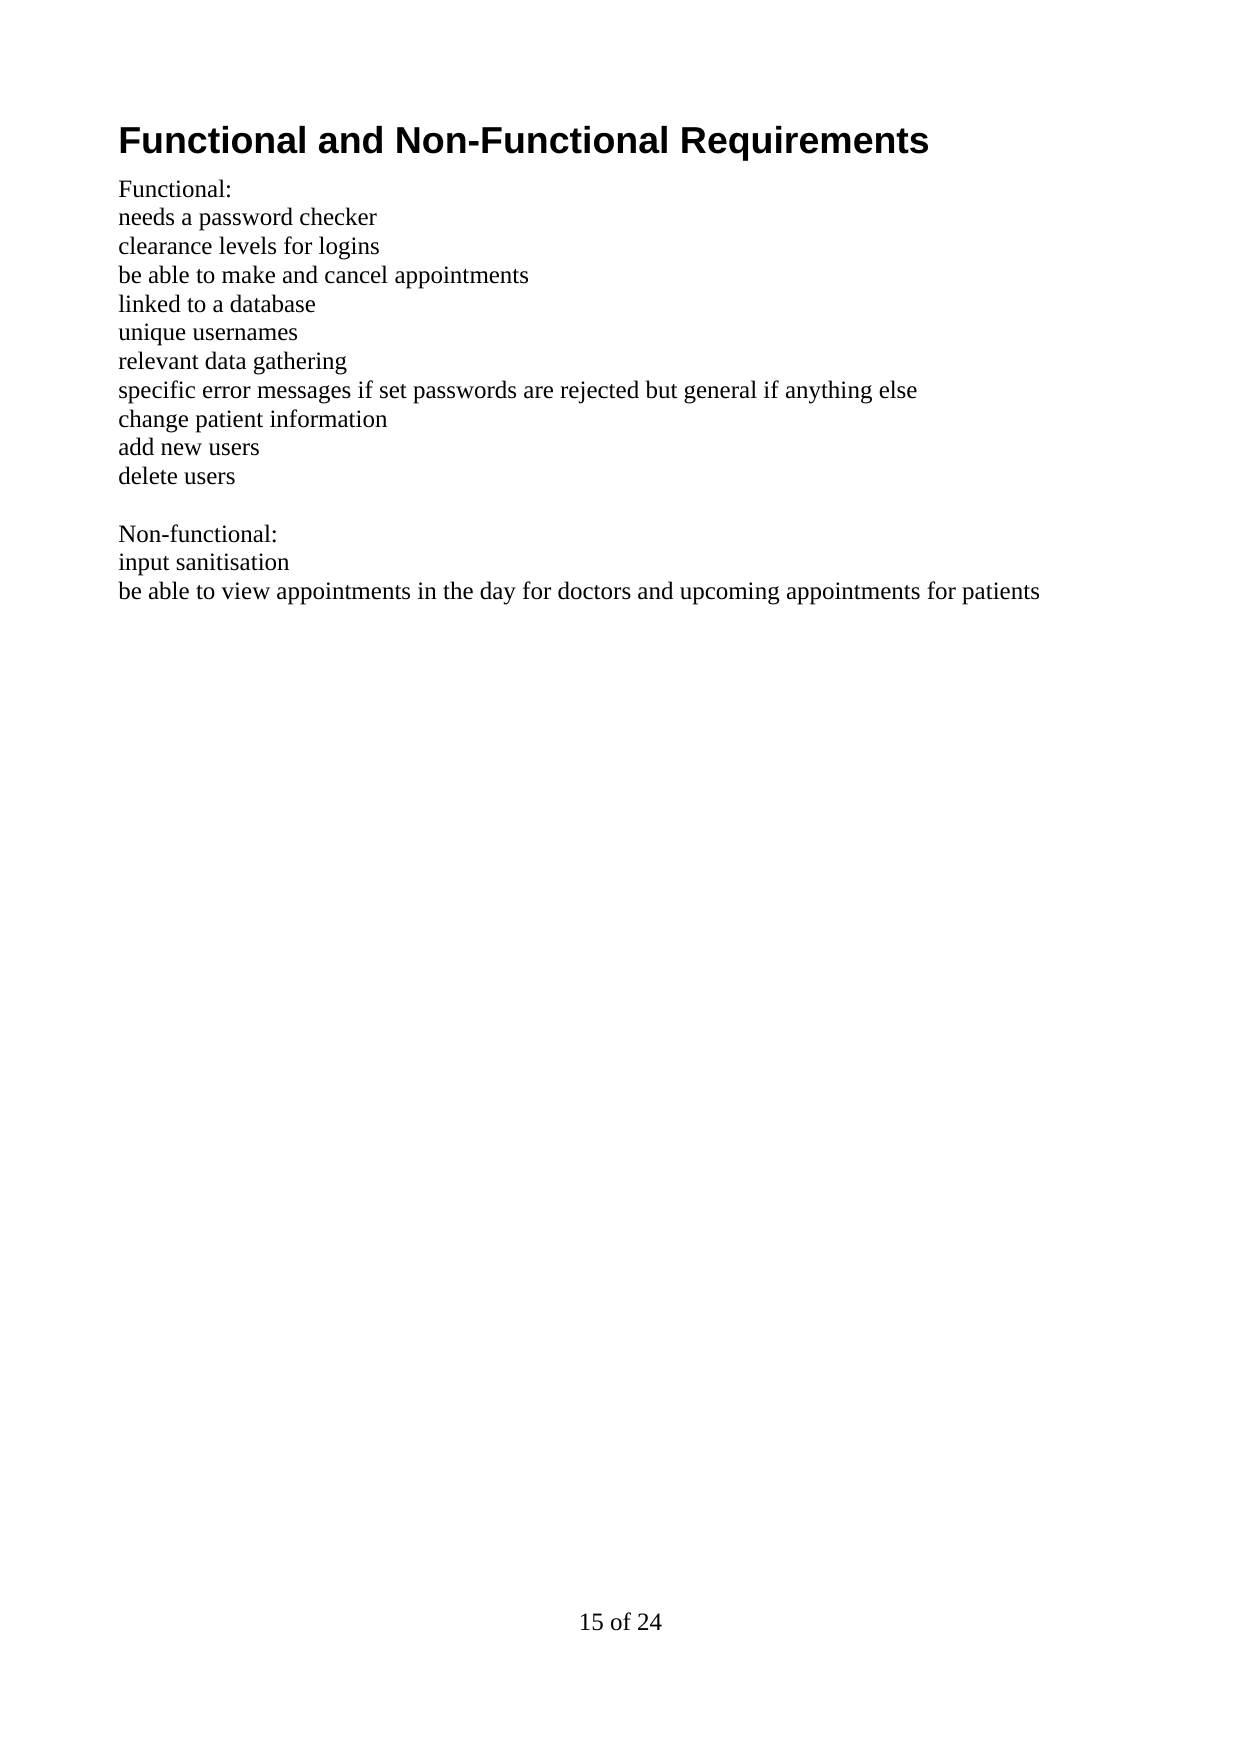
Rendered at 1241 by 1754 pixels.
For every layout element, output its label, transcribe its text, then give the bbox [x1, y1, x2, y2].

text Functional: [118, 174, 1122, 202]
text clearance levels for logins [118, 231, 1122, 260]
subtitle Functional and Non-Functional Requirements [118, 118, 1122, 161]
text delete users [118, 461, 1122, 490]
text add new users [118, 432, 1122, 461]
text linked to a database [118, 289, 1122, 317]
text change patient information [118, 404, 1122, 432]
text be able to view appointments in the day for doctors and upcoming appointments for patients [118, 576, 1122, 605]
text input sanitisation [118, 547, 1122, 576]
text needs a password checker [118, 202, 1122, 231]
text unique usernames [118, 317, 1122, 346]
text specific error messages if set passwords are rejected but general if anything else [118, 375, 1122, 404]
text be able to make and cancel appointments [118, 260, 1122, 289]
text Non-functional: [118, 519, 1122, 547]
text relevant data gathering [118, 346, 1122, 375]
